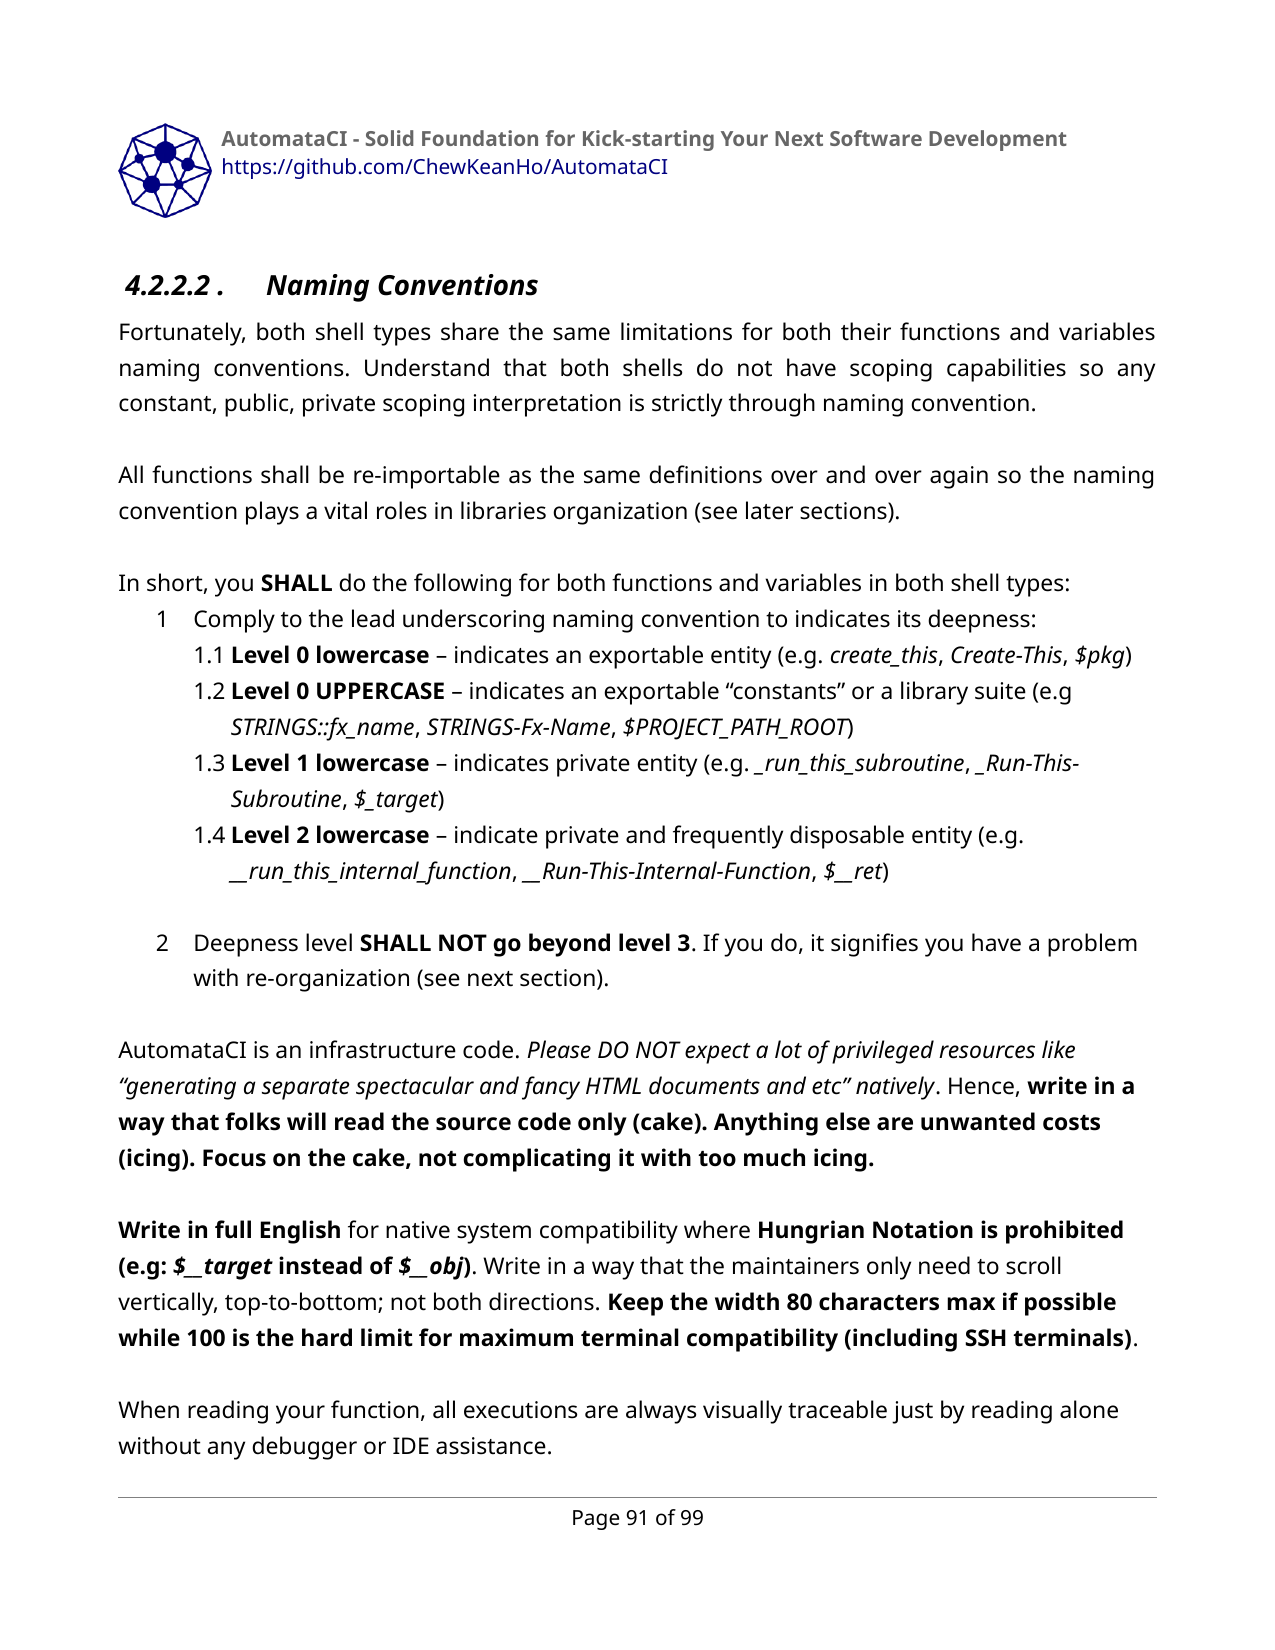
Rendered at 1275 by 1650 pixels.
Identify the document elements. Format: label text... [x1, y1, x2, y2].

text Write in full English for native system compatibility where Hungrian Notation is prohibited (e.g: $__target instead of $__obj). Write in a way that the maintainers only need to scroll vertically, top-to-bottom; not both directions. Keep the width 80 characters max if possible while 100 is the hard limit for maximum terminal compatibility (including SSH terminals). [118, 1214, 1157, 1353]
list Level 1 lowercase – indicates private entity (e.g. _run_this_subroutine, _Run-This-Subroutine, $_target) [193, 747, 1157, 814]
list Comply to the lead underscoring naming convention to indicates its deepness: [156, 603, 1157, 634]
text When reading your function, all executions are always visually traceable just by reading alone without any debugger or IDE assistance. [118, 1394, 1157, 1461]
list Level 0 UPPERCASE – indicates an exportable “constants” or a library suite (e.g STRINGS::fx_name, STRINGS-Fx-Name, $PROJECT_PATH_ROOT) [193, 675, 1157, 742]
list Deepness level SHALL NOT go beyond level 3. If you do, it signifies you have a problem with re-organization (see next section). [156, 926, 1157, 994]
text Fortunately, both shell types share the same limitations for both their functions and variables naming conventions. Understand that both shells do not have scoping capabilities so any constant, public, private scoping interpretation is strictly through naming convention. [118, 316, 1157, 419]
text All functions shall be re-importable as the same definitions over and over again so the naming convention plays a vital roles in libraries organization (see later sections). [118, 459, 1157, 526]
subtitle Naming Conventions [118, 265, 1157, 303]
text AutomataCI is an infrastructure code. Please DO NOT expect a lot of privileged resources like “generating a separate spectacular and fancy HTML documents and etc” natively. Hence, write in a way that folks will read the source code only (cake). Anything else are unwanted costs (icing). Focus on the cake, not complicating it with too much icing. [118, 1034, 1157, 1173]
list Level 2 lowercase – indicate private and frequently disposable entity (e.g. __run_this_internal_function, __Run-This-Internal-Function, $__ret) [193, 819, 1157, 886]
text In short, you SHALL do the following for both functions and variables in both shell types: [118, 567, 1157, 598]
list Level 0 lowercase – indicates an exportable entity (e.g. create_this, Create-This, $pkg) [193, 639, 1157, 670]
picture [118, 123, 212, 218]
